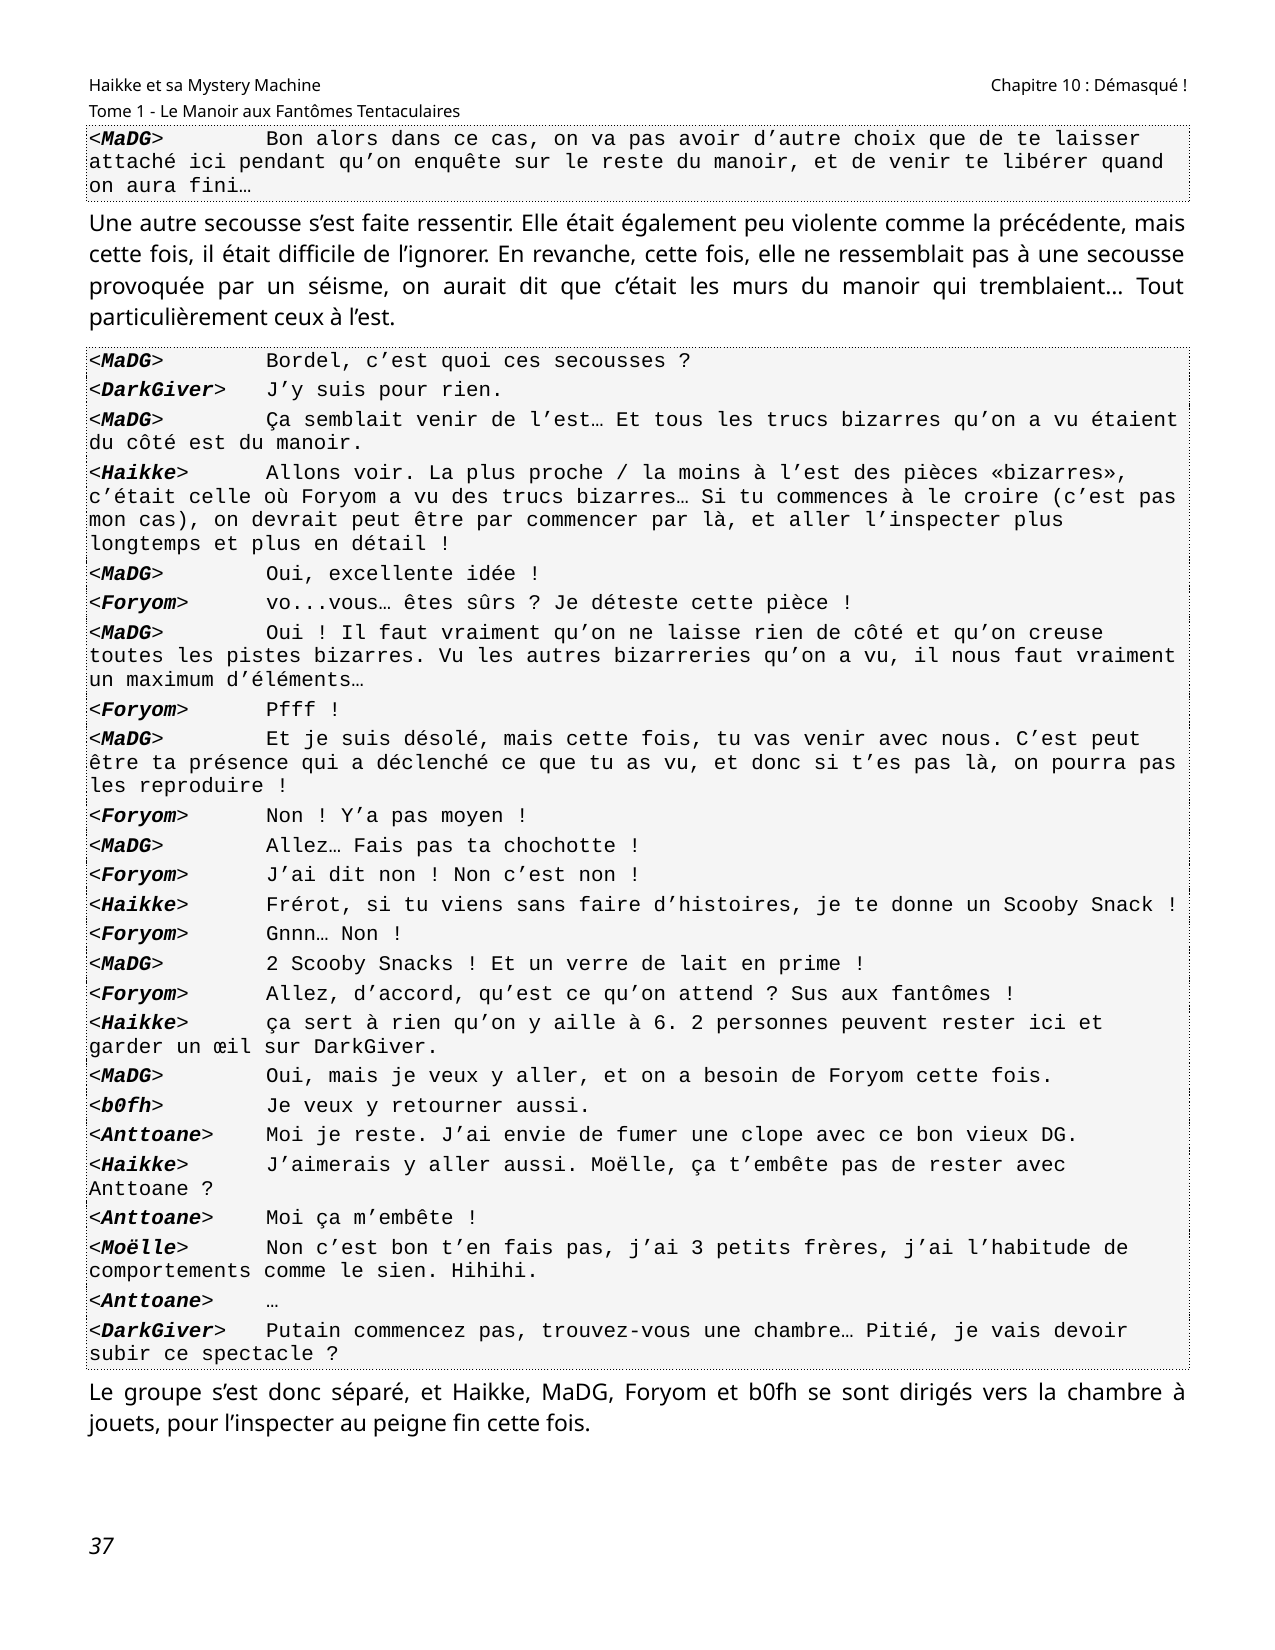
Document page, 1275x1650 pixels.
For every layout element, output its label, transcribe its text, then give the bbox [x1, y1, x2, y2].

text <Haikke> J’aimerais y aller aussi. Moëlle, ça t’embête pas de rester avec Anttoane ? [86, 1151, 1189, 1201]
text <MaDG> Et je suis désolé, mais cette fois, tu vas venir avec nous. C’est peut être ta présence qui a déclenché ce que tu as vu, et donc si t’es pas là, on pourra pas les reproduire ! [86, 726, 1189, 799]
text <Anttoane> Moi je reste. J’ai envie de fumer une clope avec ce bon vieux DG. [86, 1122, 1189, 1148]
text Le groupe s’est donc séparé, et Haikke, MaDG, Foryom et b0fh se sont dirigés vers la chambre à jouets, pour l’inspecter au peigne fin cette fois. [88, 1376, 1186, 1438]
text <MaDG> Oui ! Il faut vraiment qu’on ne laisse rien de côté et qu’on creuse toutes les pistes bizarres. Vu les autres bizarreries qu’on a vu, il nous faut vraiment un maximum d’éléments… [86, 619, 1189, 693]
text <MaDG> 2 Scooby Snacks ! Et un verre de lait en prime ! [86, 950, 1189, 977]
text Une autre secousse s’est faite ressentir. Elle était également peu violente comme la précédente, mais cette fois, il était difficile de l’ignorer. En revanche, cette fois, elle ne ressemblait pas à une secousse provoquée par un séisme, on aurait dit que c’était les murs du manoir qui tremblaient… Tout particulièrement ceux à l’est. [88, 207, 1186, 332]
text <DarkGiver> Putain commencez pas, trouvez-vous une chambre… Pitié, je vais devoir subir ce spectacle ? [86, 1317, 1189, 1369]
text <Foryom> Pfff ! [86, 696, 1189, 722]
text <Foryom> J’ai dit non ! Non c’est non ! [86, 862, 1189, 888]
text <Haikke> Frérot, si tu viens sans faire d’histoires, je te donne un Scooby Snack ! [86, 891, 1189, 917]
text <Foryom> vo...vous… êtes sûrs ? Je déteste cette pièce ! [86, 589, 1189, 616]
text <Anttoane> Moi ça m’embête ! [86, 1205, 1189, 1231]
text <b0fh> Je veux y retourner aussi. [86, 1092, 1189, 1118]
text <Foryom> Non ! Y’a pas moyen ! [86, 802, 1189, 829]
text <Haikke> Allons voir. La plus proche / la moins à l’est des pièces «bizarres», c’était celle où Foryom a vu des trucs bizarres… Si tu commences à le croire (c’est pas mon cas), on devrait peut être par commencer par là, et aller l’inspecter plus longtemps et plus en détail ! [86, 459, 1189, 557]
text <Moëlle> Non c’est bon t’en fais pas, j’ai 3 petits frères, j’ai l’habitude de comportements comme le sien. Hihihi. [86, 1234, 1189, 1284]
text <Foryom> Gnnn… Non ! [86, 921, 1189, 947]
text <MaDG> Bon alors dans ce cas, on va pas avoir d’autre choix que de te laisser attaché ici pendant qu’on enquête sur le reste du manoir, et de venir te libérer quand on aura fini… [86, 125, 1189, 201]
text <Anttoane> … [86, 1287, 1189, 1314]
text <MaDG> Allez… Fais pas ta chochotte ! [86, 832, 1189, 858]
text <DarkGiver> J’y suis pour rien. [86, 377, 1189, 403]
text <Haikke> ça sert à rien qu’on y aille à 6. 2 personnes peuvent rester ici et garder un œil sur DarkGiver. [86, 1009, 1189, 1059]
text <MaDG> Oui, excellente idée ! [86, 560, 1189, 586]
text <MaDG> Ça semblait venir de l’est… Et tous les trucs bizarres qu’on a vu étaient du côté est du manoir. [86, 406, 1189, 456]
text <Foryom> Allez, d’accord, qu’est ce qu’on attend ? Sus aux fantômes ! [86, 980, 1189, 1006]
text <MaDG> Bordel, c’est quoi ces secousses ? [86, 347, 1189, 373]
text <MaDG> Oui, mais je veux y aller, et on a besoin de Foryom cette fois. [86, 1063, 1189, 1089]
